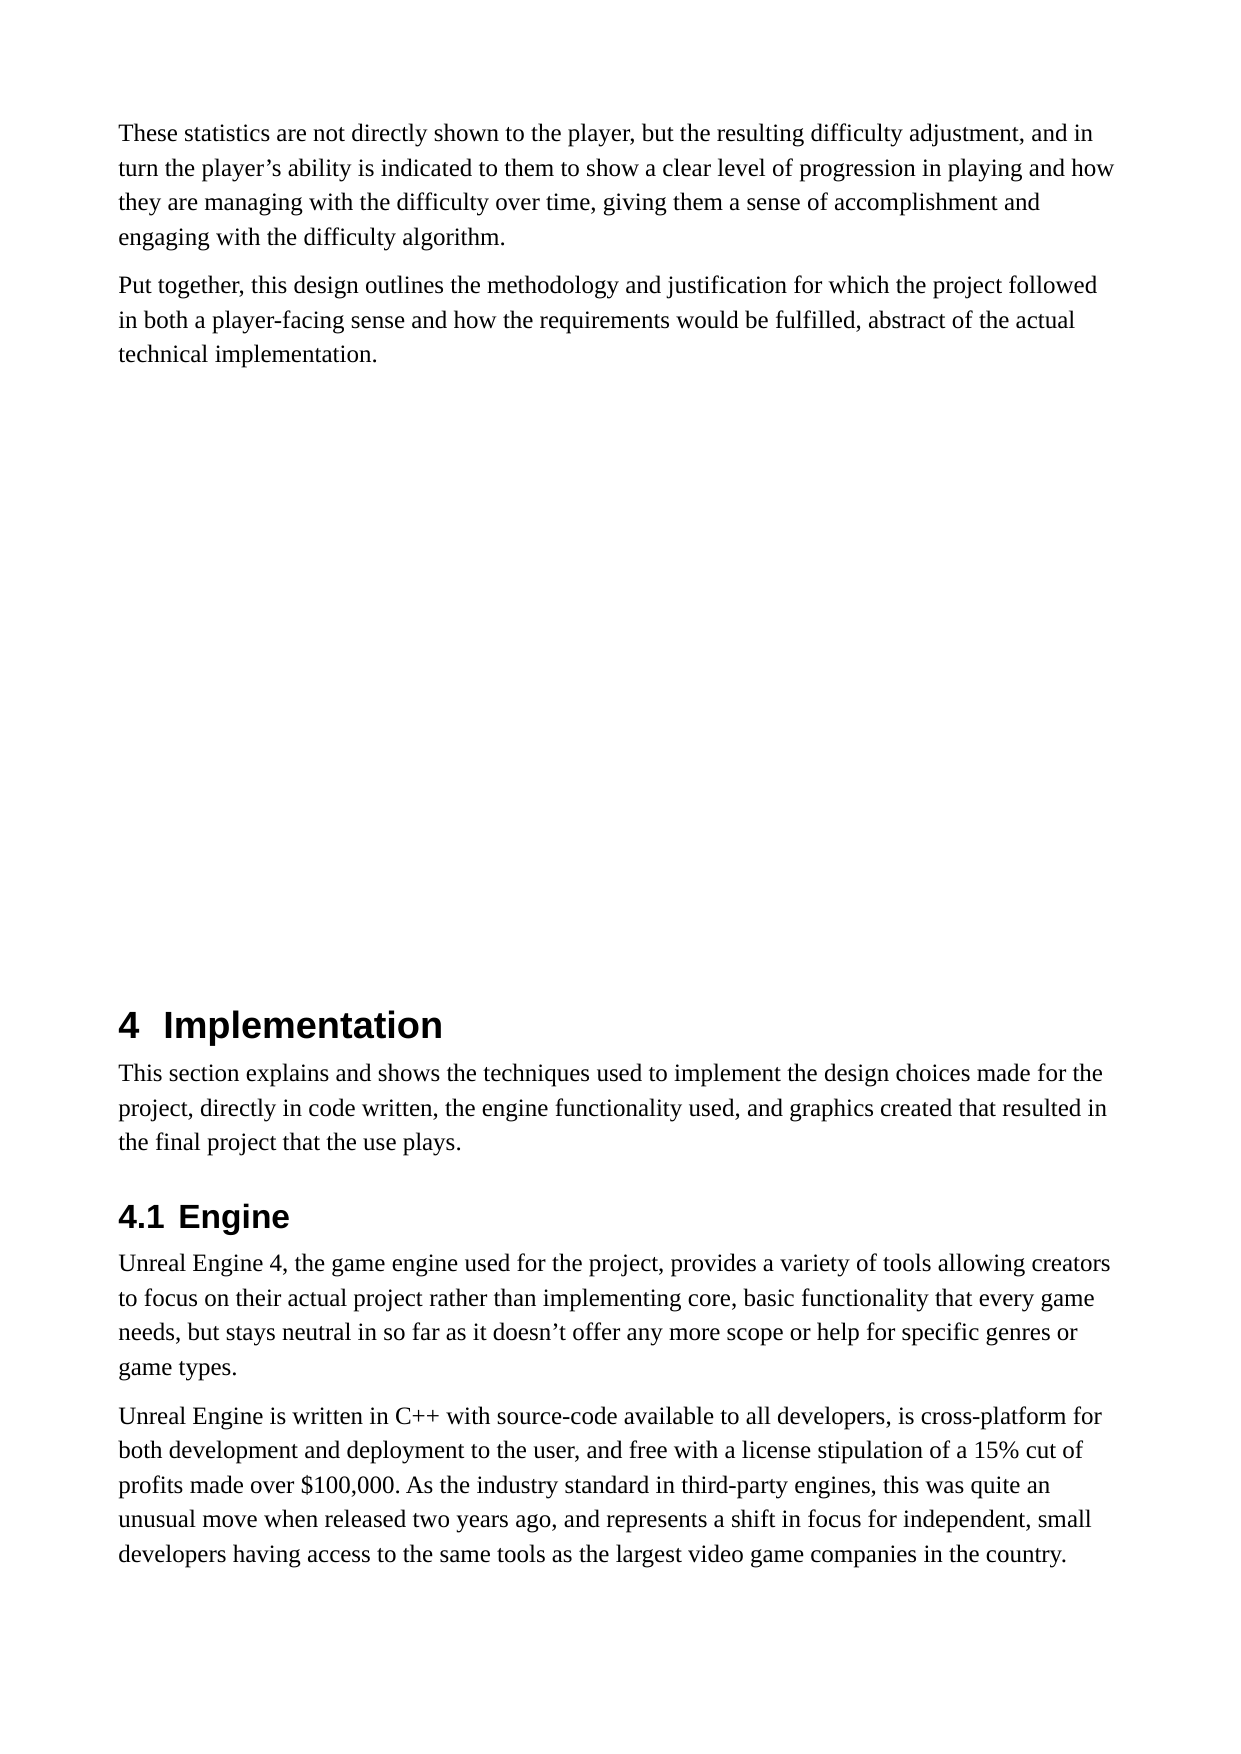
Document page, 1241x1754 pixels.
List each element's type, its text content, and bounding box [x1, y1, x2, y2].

text Unreal Engine is written in C++ with source-code available to all developers, is cross-platform for both development and deployment to the user, and free with a license stipulation of a 15% cut of profits made over $100,000. As the industry standard in third-party engines, this was quite an unusual move when released two years ago, and represents a shift in focus for independent, small developers having access to the same tools as the largest video game companies in the country. [118, 1401, 1122, 1568]
text This section explains and shows the techniques used to implement the design choices made for the project, directly in code written, the engine functionality used, and graphics created that resulted in the final project that the use plays. [118, 1058, 1122, 1156]
text Unreal Engine 4, the game engine used for the project, provides a variety of tools allowing creators to focus on their actual project rather than implementing core, basic functionality that every game needs, but stays neutral in so far as it doesn’t offer any more scope or help for specific genres or game types. [118, 1248, 1122, 1381]
text These statistics are not directly shown to the player, but the resulting difficulty adjustment, and in turn the player’s ability is indicated to them to show a clear level of progression in playing and how they are managing with the difficulty over time, giving them a sense of accomplishment and engaging with the difficulty algorithm. [118, 118, 1122, 250]
subtitle Implementation [118, 1002, 1122, 1046]
subtitle Engine [118, 1197, 1122, 1236]
text Put together, this design outlines the methodology and justification for which the project followed in both a player-facing sense and how the requirements would be fulfilled, abstract of the actual technical implementation. [118, 271, 1122, 368]
